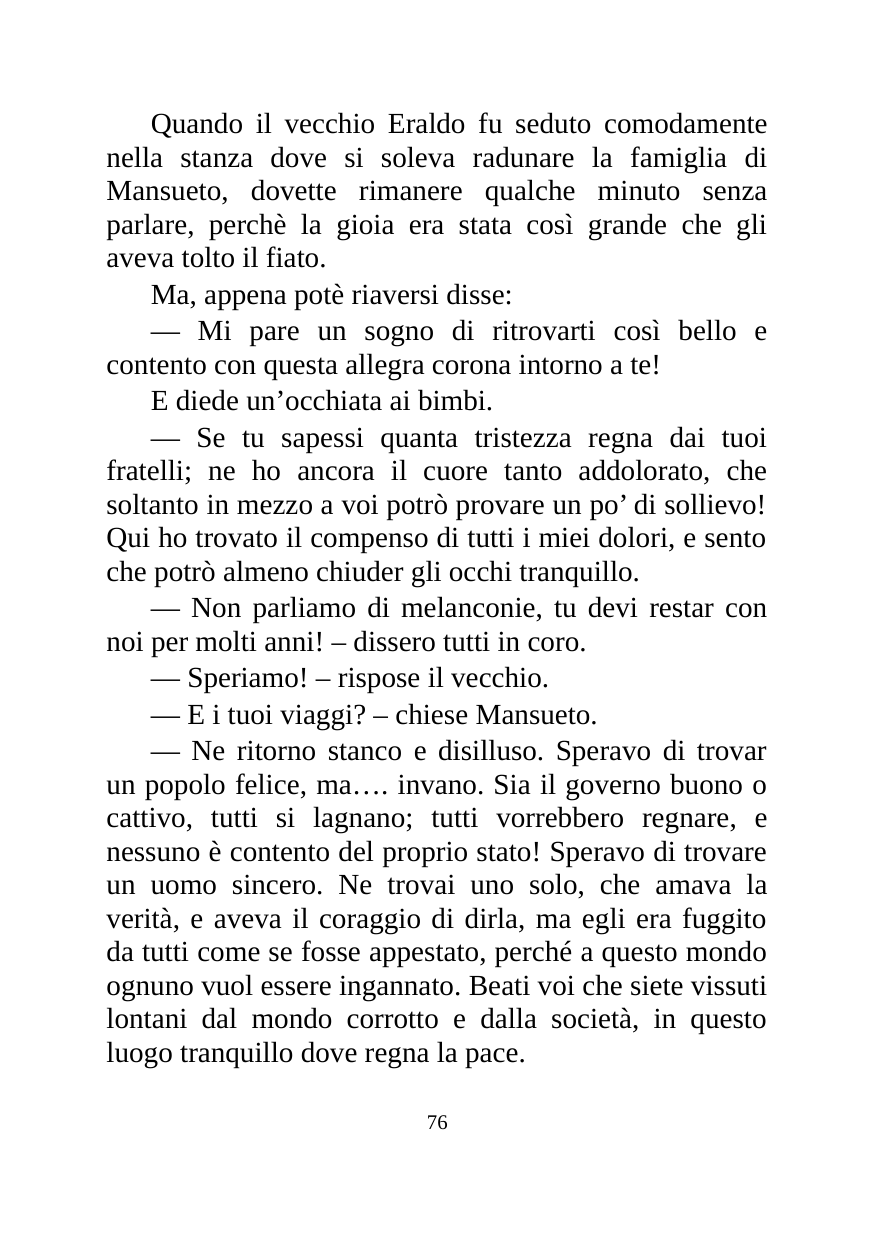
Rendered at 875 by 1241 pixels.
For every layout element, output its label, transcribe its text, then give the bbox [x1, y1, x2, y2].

text E diede un’occhiata ai bimbi. [106, 383, 768, 417]
text — Mi pare un sogno di ritrovarti così bello e contento con questa allegra corona intorno a te! [106, 313, 768, 380]
text Ma, appena potè riaversi disse: [106, 277, 768, 310]
text — E i tuoi viaggi? – chiese Mansueto. [106, 697, 768, 730]
text — Speriamo! – rispose il vecchio. [106, 660, 768, 694]
text — Se tu sapessi quanta tristezza regna dai tuoi fratelli; ne ho ancora il cuore tanto addolorato, che soltanto in mezzo a voi potrò provare un po’ di sollievo! Qui ho trovato il compenso di tutti i miei dolori, e sento che potrò almeno chiuder gli occhi tranquillo. [106, 420, 768, 587]
text — Non parliamo di melanconie, tu devi restar con noi per molti anni! – dissero tutti in coro. [106, 590, 768, 657]
text — Ne ritorno stanco e disilluso. Speravo di trovar un popolo felice, ma…. invano. Sia il governo buono o cattivo, tutti si lagnano; tutti vorrebbero regnare, e nessuno è contento del proprio stato! Speravo di trovare un uomo sincero. Ne trovai uno solo, che amava la verità, e aveva il coraggio di dirla, ma egli era fuggito da tutti come se fosse appestato, perché a questo mondo ognuno vuol essere ingannato. Beati voi che siete vissuti lontani dal mondo corrotto e dalla società, in questo luogo tranquillo dove regna la pace. [106, 733, 768, 1069]
text Quando il vecchio Eraldo fu seduto comodamente nella stanza dove si soleva radunare la famiglia di Mansueto, dovette rimanere qualche minuto senza parlare, perchè la gioia era stata così grande che gli aveva tolto il fiato. [106, 106, 768, 274]
